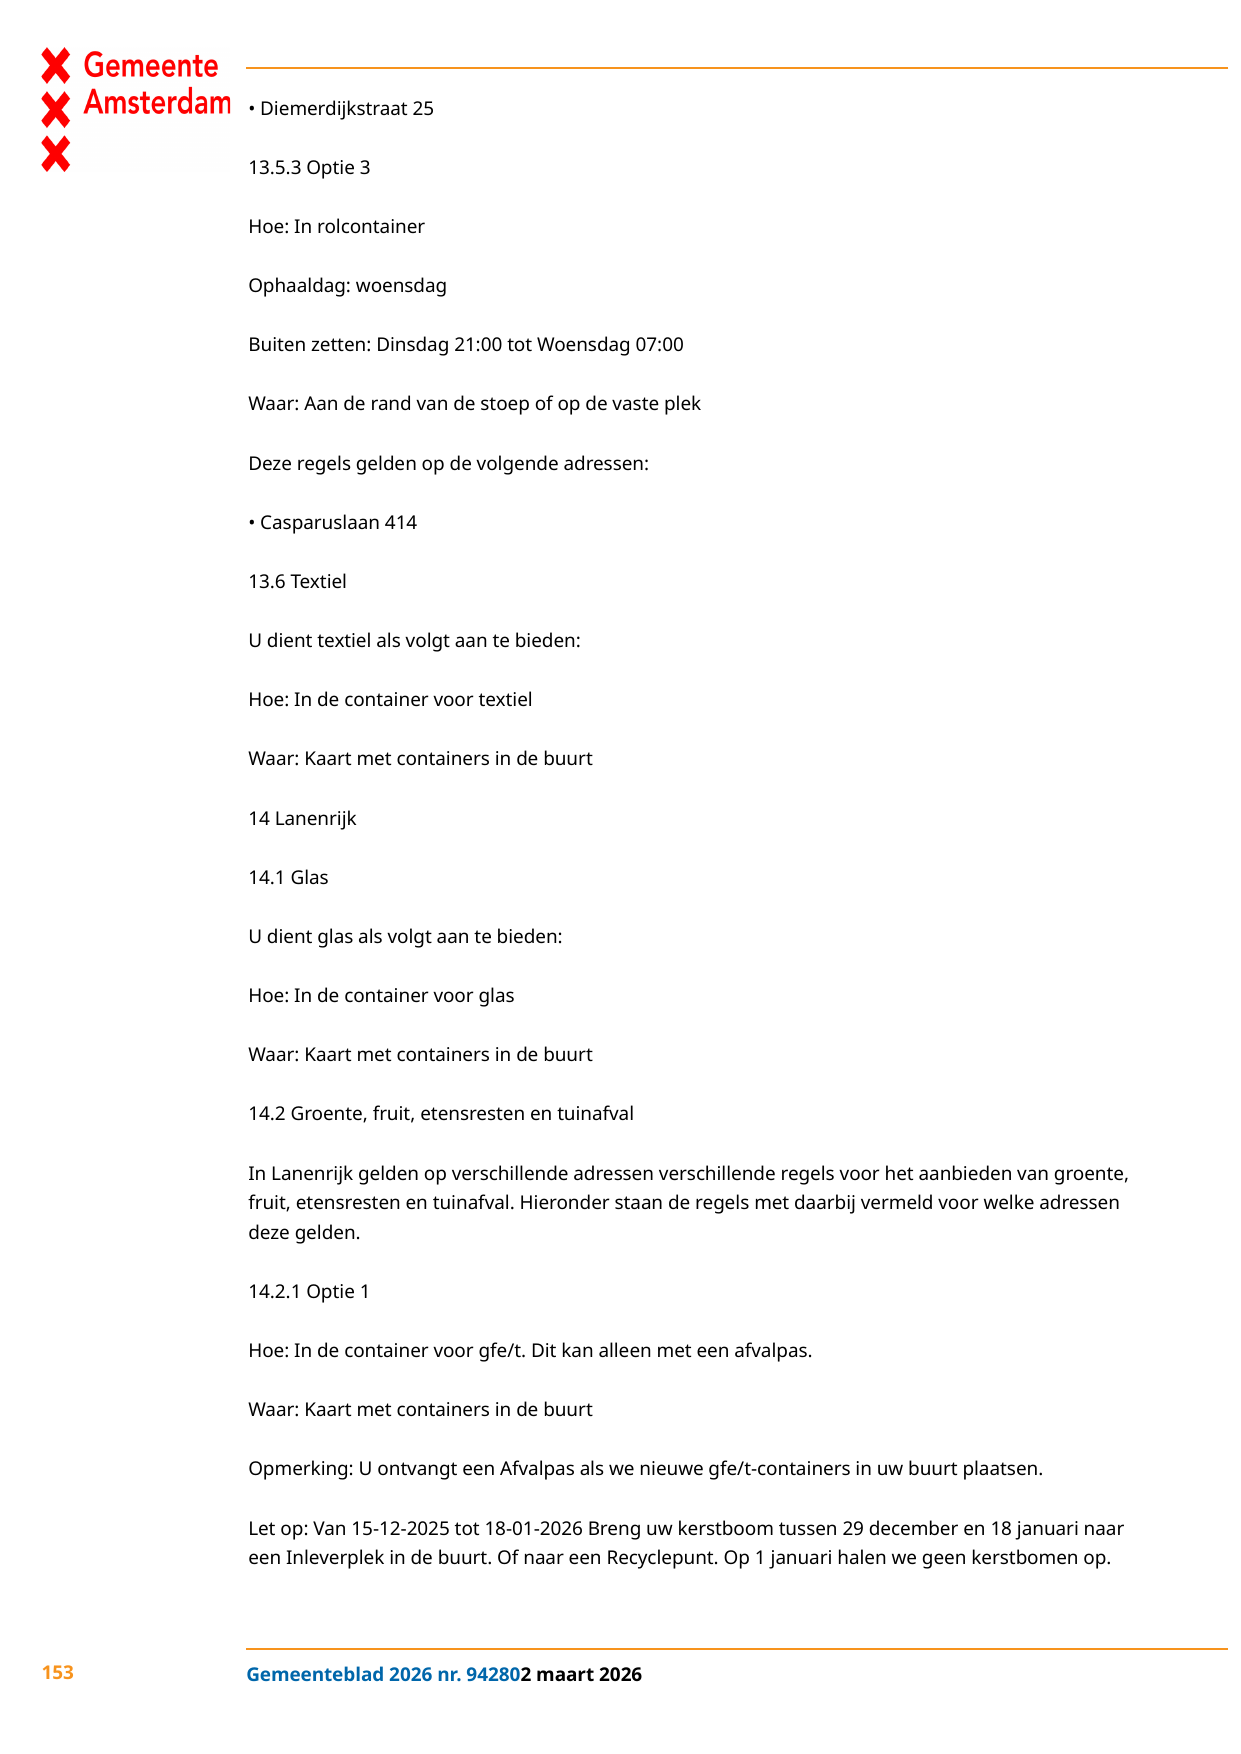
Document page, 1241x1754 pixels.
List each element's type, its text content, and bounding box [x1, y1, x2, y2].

text Hoe: In de container voor gfe/t. Dit kan alleen met een afvalpas. [248, 1337, 1152, 1363]
text U dient textiel als volgt aan te bieden: [248, 627, 1152, 653]
picture [41, 47, 231, 172]
text • Casparuslaan 414 [248, 509, 1152, 535]
text Waar: Kaart met containers in de buurt [248, 1396, 1152, 1422]
text In Lanenrijk gelden op verschillende adressen verschillende regels voor het aanbieden van groente, fruit, etensresten en tuinafval. Hieronder staan de regels met daarbij vermeld voor welke adressen deze gelden. [248, 1160, 1152, 1245]
text U dient glas als volgt aan te bieden: [248, 923, 1152, 949]
text 13.6 Textiel [248, 568, 1152, 594]
text Let op: Van 15-12-2025 tot 18-01-2026 Breng uw kerstboom tussen 29 december en 18 januari naar een Inleverplek in de buurt. Of naar een Recyclepunt. Op 1 januari halen we geen kerstbomen op. [248, 1515, 1152, 1570]
text 13.5.3 Optie 3 [248, 154, 1152, 180]
text 14 Lanenrijk [248, 805, 1152, 831]
text 14.1 Glas [248, 864, 1152, 890]
text 14.2.1 Optie 1 [248, 1278, 1152, 1304]
text Hoe: In de container voor glas [248, 982, 1152, 1008]
text Hoe: In de container voor textiel [248, 686, 1152, 712]
text Ophaaldag: woensdag [248, 272, 1152, 298]
text Waar: Kaart met containers in de buurt [248, 746, 1152, 771]
text Waar: Kaart met containers in de buurt [248, 1041, 1152, 1067]
text Buiten zetten: Dinsdag 21:00 tot Woensdag 07:00 [248, 331, 1152, 357]
text Deze regels gelden op de volgende adressen: [248, 450, 1152, 476]
text 14.2 Groente, fruit, etensresten en tuinafval [248, 1101, 1152, 1126]
text • Diemerdijkstraat 25 [248, 95, 1152, 121]
text Waar: Aan de rand van de stoep of op de vaste plek [248, 391, 1152, 416]
text Hoe: In rolcontainer [248, 213, 1152, 239]
text Opmerking: U ontvangt een Afvalpas als we nieuwe gfe/t-containers in uw buurt plaatsen. [248, 1456, 1152, 1481]
